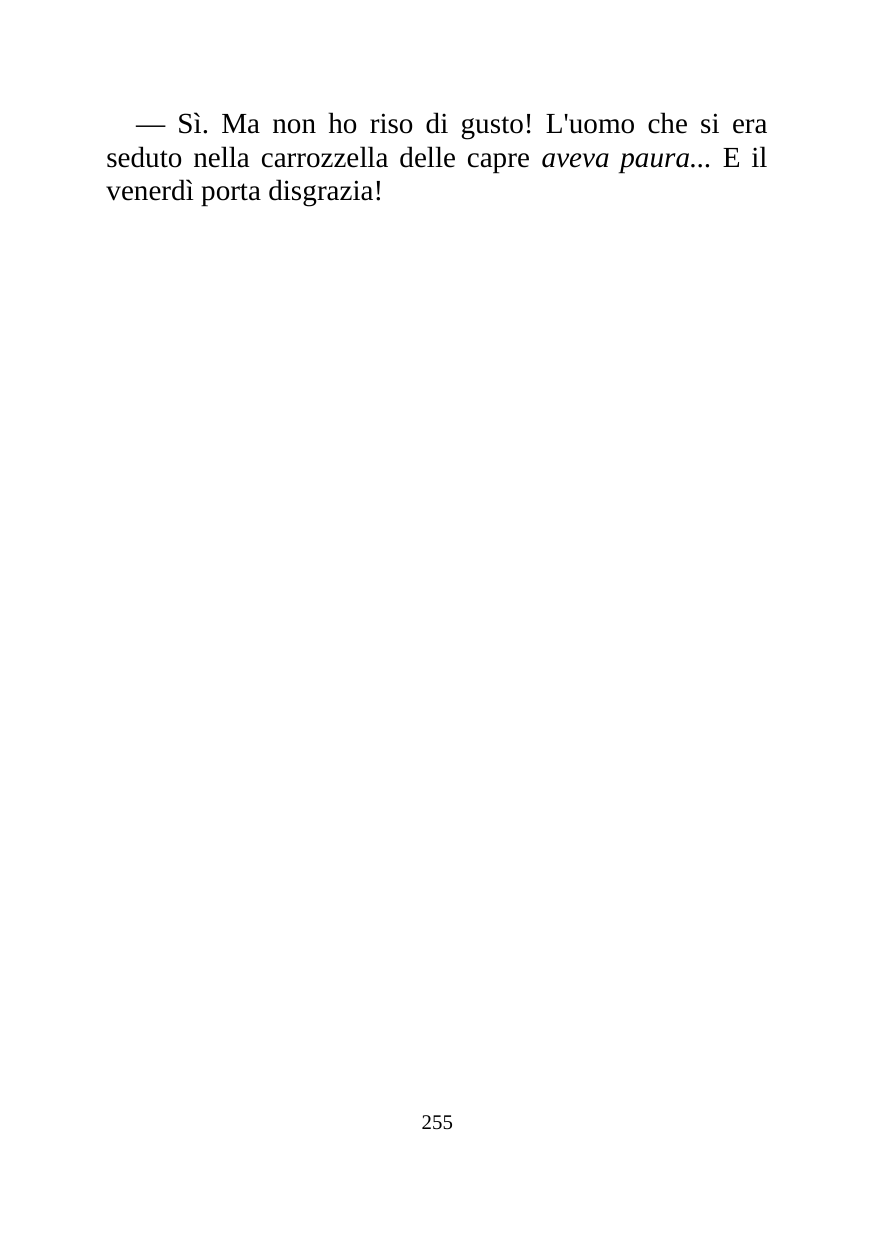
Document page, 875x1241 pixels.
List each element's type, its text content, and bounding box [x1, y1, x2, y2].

text — Sì. Ma non ho riso di gusto! L'uomo che si era seduto nella carrozzella delle capre aveva paura... E il venerdì porta disgrazia! [106, 106, 768, 207]
